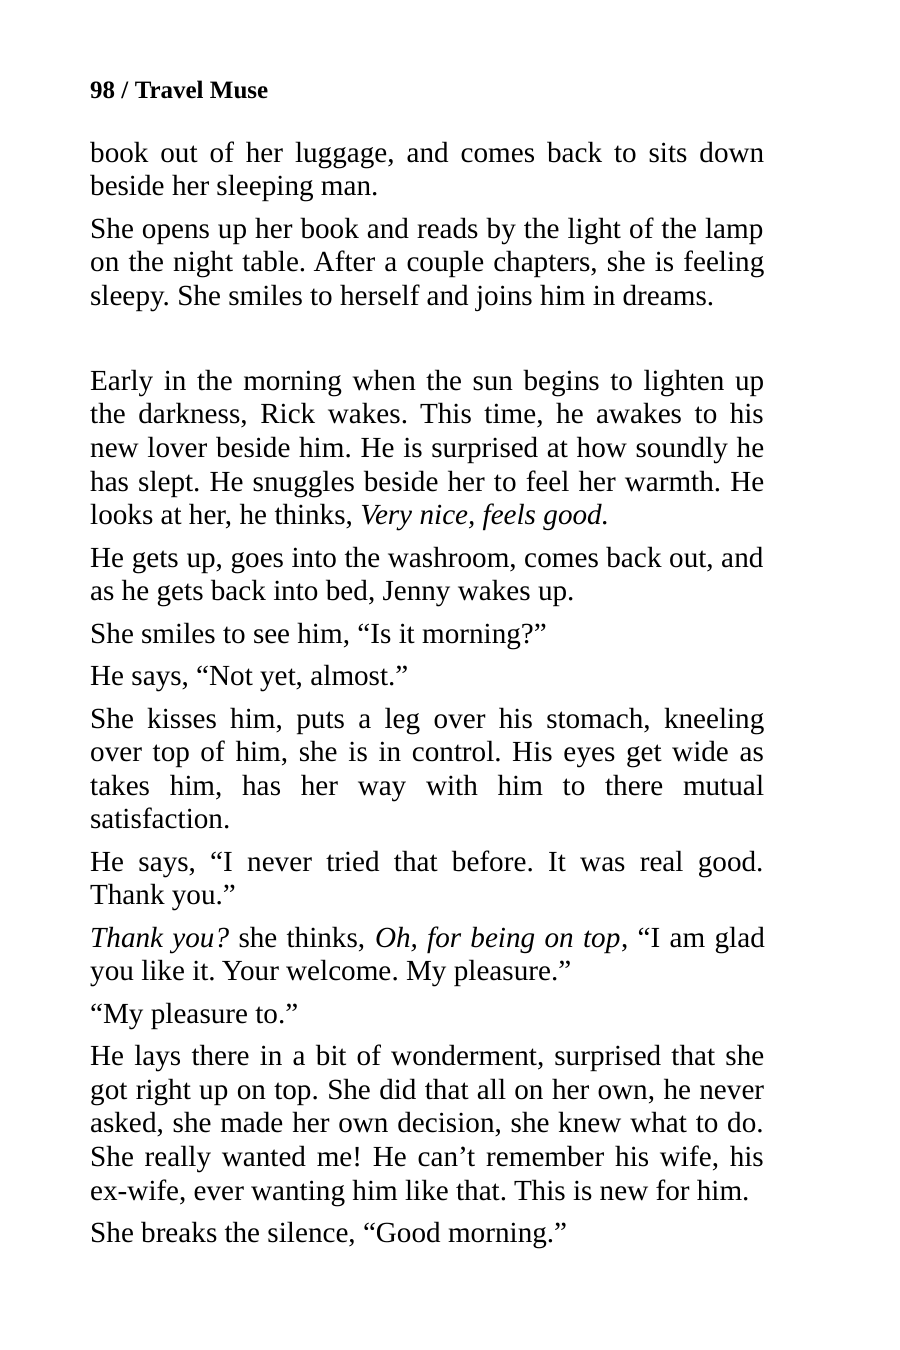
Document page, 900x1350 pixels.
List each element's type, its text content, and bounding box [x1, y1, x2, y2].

text She kisses him, puts a leg over his stomach, kneeling over top of him, she is in control. His eyes get wide as takes him, has her way with him to there mutual satisfaction. [90, 701, 765, 835]
text He says, “I never tried that before. It was real good. Thank you.” [90, 844, 765, 911]
text He lays there in a bit of wonderment, surprised that she got right up on top. She did that all on her own, he never asked, she made her own decision, she knew what to do. She really wanted me! He can’t remember his wife, his ex-wife, ever wanting him like that. This is new for him. [90, 1038, 765, 1206]
text “My pleasure to.” [90, 996, 765, 1029]
text She opens up her book and reads by the light of the lamp on the night table. After a couple chapters, she is feeling sleepy. She smiles to herself and joins him in dreams. [90, 211, 765, 312]
text She smiles to see him, “Is it morning?” [90, 616, 765, 649]
text He says, “Not yet, almost.” [90, 658, 765, 692]
text book out of her luggage, and comes back to sits down beside her sleeping man. [90, 135, 765, 202]
text Thank you? she thinks, Oh, for being on top, “I am glad you like it. Your welcome. My pleasure.” [90, 920, 765, 987]
text He gets up, goes into the washroom, comes back out, and as he gets back into bed, Jenny wakes up. [90, 540, 765, 607]
text She breaks the silence, “Good morning.” [90, 1215, 765, 1249]
text Early in the morning when the sun begins to lighten up the darkness, Rick wakes. This time, he awakes to his new lover beside him. He is surprised at how soundly he has slept. He snuggles beside her to feel her warmth. He looks at her, he thinks, Very nice, feels good. [90, 363, 765, 531]
